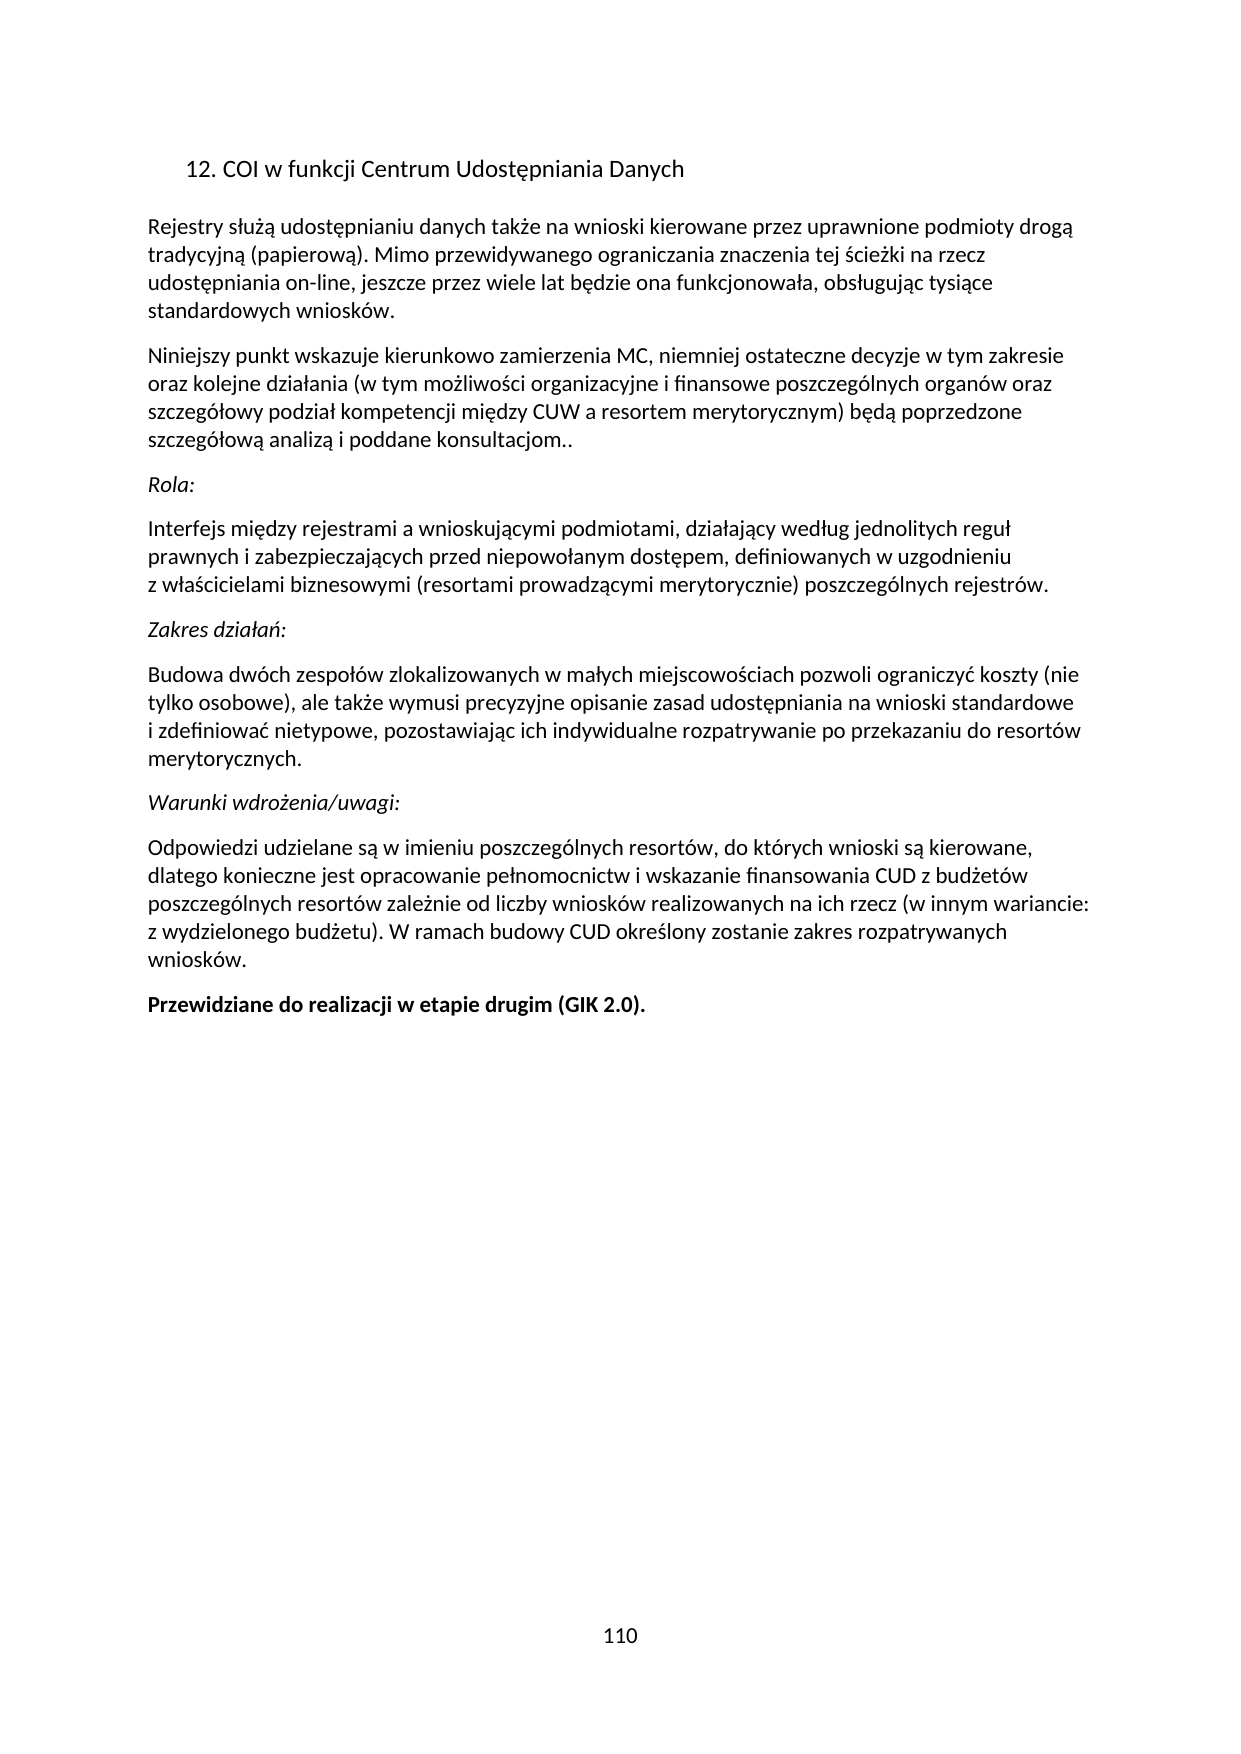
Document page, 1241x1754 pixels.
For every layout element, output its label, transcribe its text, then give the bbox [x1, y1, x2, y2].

text Zakres działań: [148, 615, 1093, 643]
text Interfejs między rejestrami a wnioskującymi podmiotami, działający według jednolitych reguł prawnych i zabezpieczających przed niepowołanym dostępem, definiowanych w uzgodnieniu z właścicielami biznesowymi (resortami prowadzącymi merytorycznie) poszczególnych rejestrów. [148, 514, 1093, 598]
text Przewidziane do realizacji w etapie drugim (GIK 2.0). [148, 990, 1093, 1018]
text Odpowiedzi udzielane są w imieniu poszczególnych resortów, do których wnioski są kierowane, dlatego konieczne jest opracowanie pełnomocnictw i wskazanie finansowania CUD z budżetów poszczególnych resortów zależnie od liczby wniosków realizowanych na ich rzecz (w innym wariancie: z wydzielonego budżetu). W ramach budowy CUD określony zostanie zakres rozpatrywanych wniosków. [148, 833, 1093, 973]
text Rola: [148, 470, 1093, 498]
text Niniejszy punkt wskazuje kierunkowo zamierzenia MC, niemniej ostateczne decyzje w tym zakresie oraz kolejne działania (w tym możliwości organizacyjne i finansowe poszczególnych organów oraz szczegółowy podział kompetencji między CUW a resortem merytorycznym) będą poprzedzone szczegółową analizą i poddane konsultacjom.. [148, 341, 1093, 453]
text Warunki wdrożenia/uwagi: [148, 788, 1093, 817]
text Rejestry służą udostępnianiu danych także na wnioski kierowane przez uprawnione podmioty drogą tradycyjną (papierową). Mimo przewidywanego ograniczania znaczenia tej ścieżki na rzecz udostępniania on-line, jeszcze przez wiele lat będzie ona funkcjonowała, obsługując tysiące standardowych wniosków. [148, 212, 1093, 324]
list COI w funkcji Centrum Udostępniania Danych [185, 154, 1093, 184]
text Budowa dwóch zespołów zlokalizowanych w małych miejscowościach pozwoli ograniczyć koszty (nie tylko osobowe), ale także wymusi precyzyjne opisanie zasad udostępniania na wnioski standardowe i zdefiniować nietypowe, pozostawiając ich indywidualne rozpatrywanie po przekazaniu do resortów merytorycznych. [148, 660, 1093, 772]
